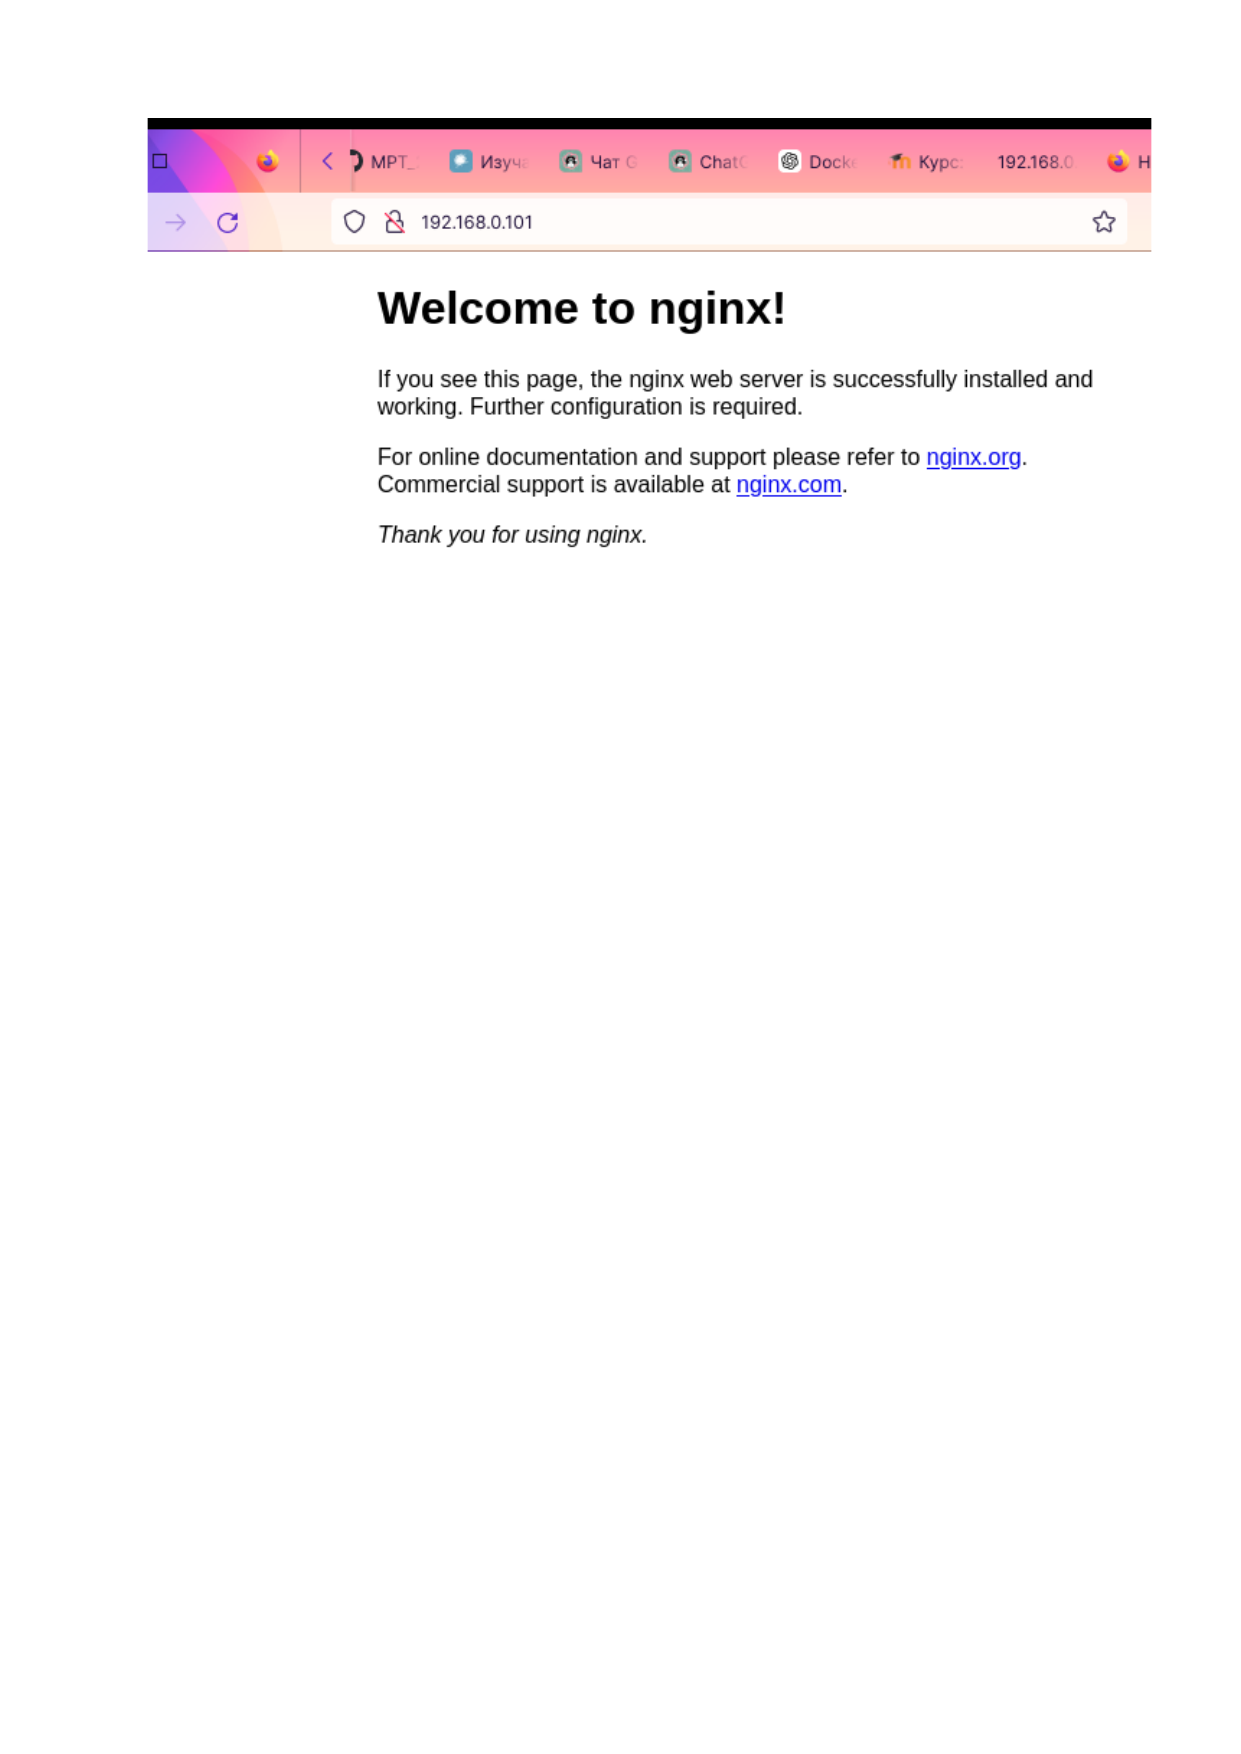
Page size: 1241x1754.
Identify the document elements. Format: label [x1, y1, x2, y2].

picture [147, 118, 1152, 1639]
